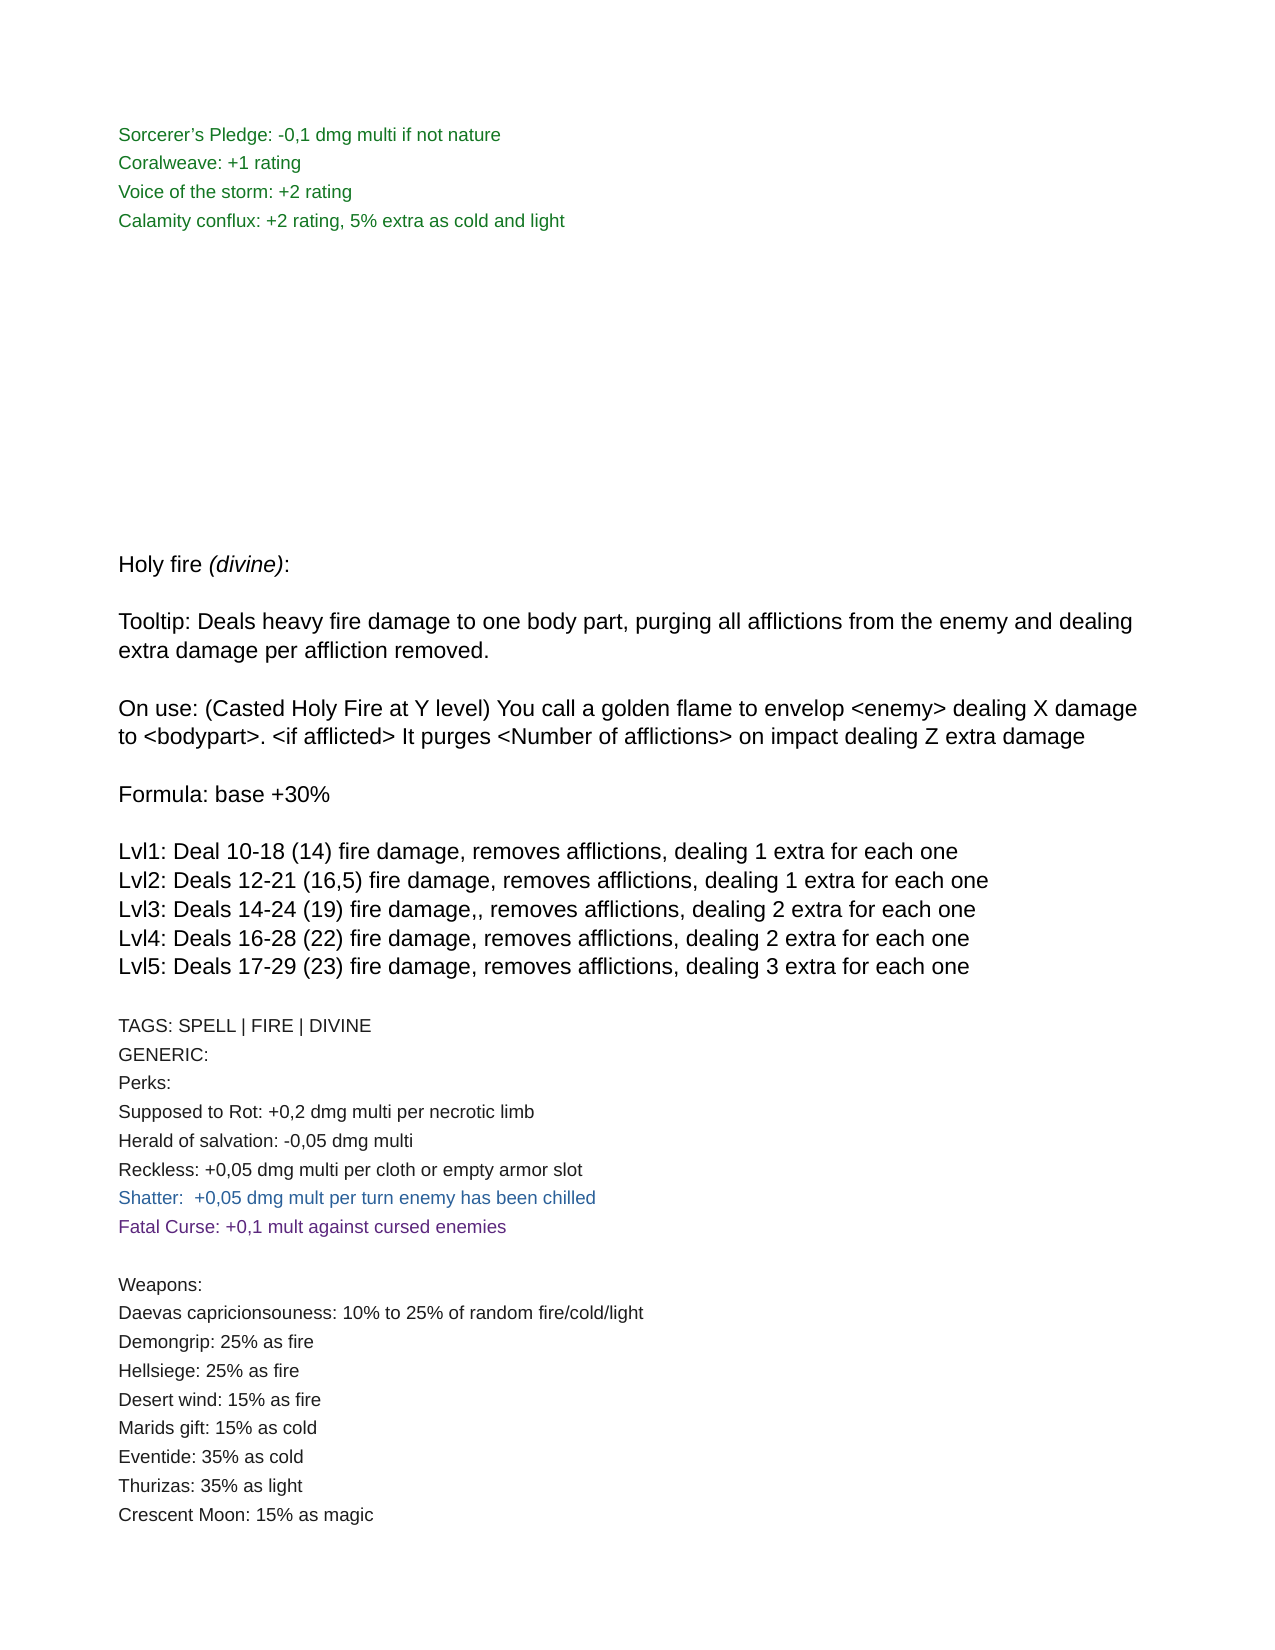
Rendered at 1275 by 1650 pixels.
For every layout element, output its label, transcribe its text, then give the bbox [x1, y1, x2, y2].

text Sorcerer’s Pledge: -0,1 dmg multi if not nature [118, 118, 1157, 147]
text Lvl5: Deals 17-29 (23) fire damage, removes afflictions, dealing 3 extra for each one [118, 952, 1157, 981]
text Thurizas: 35% as light [118, 1469, 1157, 1498]
text Herald of salvation: -0,05 dmg multi [118, 1124, 1157, 1153]
text Weapons: [118, 1268, 1157, 1297]
text Coralweave: +1 rating [118, 147, 1157, 176]
text Shatter: +0,05 dmg mult per turn enemy has been chilled [118, 1182, 1157, 1211]
text Holy fire (divine): [118, 549, 1157, 578]
text Tooltip: Deals heavy fire damage to one body part, purging all afflictions from the enemy and dealing extra damage per affliction removed. On use: (Casted Holy Fire at Y level) You call a golden flame to envelop <enemy> dealing X damage to <bodypart>. <if afflicted> It purges <Number of afflictions> on impact dealing Z extra damage Formula: base +30% [118, 607, 1157, 837]
text Lvl2: Deals 12-21 (16,5) fire damage, removes afflictions, dealing 1 extra for each one [118, 866, 1157, 894]
text Fatal Curse: +0,1 mult against cursed enemies [118, 1211, 1157, 1239]
text Lvl1: Deal 10-18 (14) fire damage, removes afflictions, dealing 1 extra for each one [118, 837, 1157, 866]
text Eventide: 35% as cold [118, 1441, 1157, 1469]
text Voice of the storm: +2 rating [118, 176, 1157, 204]
text Daevas capricionsouness: 10% to 25% of random fire/cold/light [118, 1297, 1157, 1326]
text TAGS: SPELL | FIRE | DIVINE GENERIC: Perks: [118, 1009, 1157, 1096]
text Desert wind: 15% as fire [118, 1383, 1157, 1412]
text Hellsiege: 25% as fire [118, 1354, 1157, 1383]
text Demongrip: 25% as fire [118, 1326, 1157, 1354]
text Lvl4: Deals 16-28 (22) fire damage, removes afflictions, dealing 2 extra for each one [118, 923, 1157, 952]
text Reckless: +0,05 dmg multi per cloth or empty armor slot [118, 1153, 1157, 1182]
text Calamity conflux: +2 rating, 5% extra as cold and light [118, 204, 1157, 233]
text Crescent Moon: 15% as magic [118, 1498, 1157, 1527]
text Marids gift: 15% as cold [118, 1412, 1157, 1441]
text Supposed to Rot: +0,2 dmg multi per necrotic limb [118, 1096, 1157, 1124]
text Lvl3: Deals 14-24 (19) fire damage,, removes afflictions, dealing 2 extra for each one [118, 894, 1157, 923]
